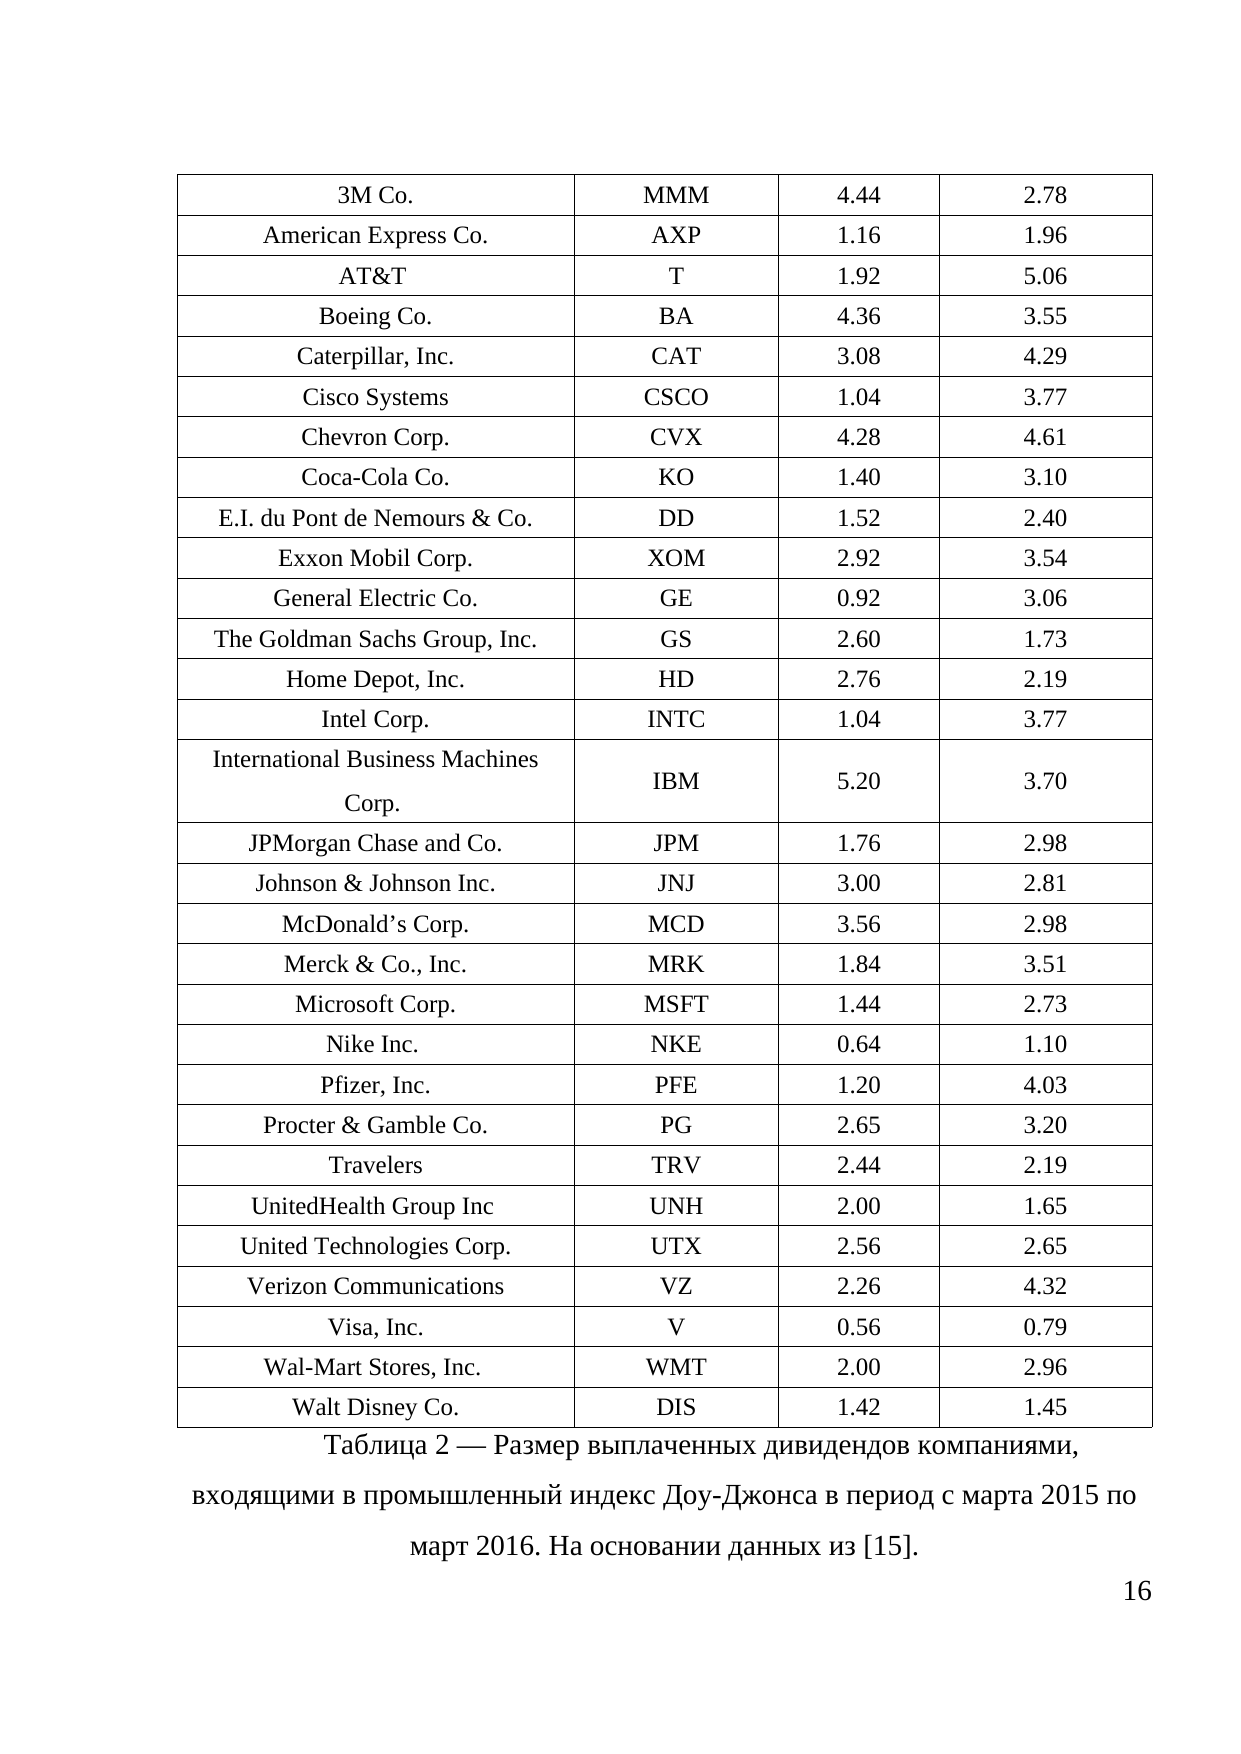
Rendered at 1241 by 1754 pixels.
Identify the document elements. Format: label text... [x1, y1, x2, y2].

table_cell V [575, 1307, 778, 1346]
table_cell 1.40 [779, 458, 939, 497]
table_cell Wal-Mart Stores, Inc. [178, 1347, 574, 1387]
table_cell 2.60 [779, 619, 939, 658]
table_cell 3.70 [940, 740, 1152, 822]
table_cell 2.78 [940, 175, 1152, 215]
table_cell T [575, 256, 778, 295]
table_cell 2.44 [779, 1146, 939, 1185]
table_cell 2.56 [779, 1226, 939, 1266]
table_cell Procter & Gamble Co. [178, 1105, 574, 1145]
table_cell 4.44 [779, 175, 939, 215]
table_cell Intel Corp. [178, 700, 574, 739]
table_cell Home Depot, Inc. [178, 659, 574, 698]
table_cell 0.92 [779, 579, 939, 618]
table_cell Merck & Co., Inc. [178, 944, 574, 983]
table_cell 1.10 [940, 1025, 1152, 1064]
table_cell AT&T [178, 256, 574, 295]
table_cell JNJ [575, 864, 778, 903]
table_cell 3.10 [940, 458, 1152, 497]
table_cell JPM [575, 823, 778, 862]
table_cell Caterpillar, Inc. [178, 337, 574, 376]
table_cell International Business Machines Corp. [178, 740, 574, 822]
table_cell VZ [575, 1267, 778, 1306]
table_cell GS [575, 619, 778, 658]
table_cell 1.84 [779, 944, 939, 983]
table_cell 4.29 [940, 337, 1152, 376]
table_cell Nike Inc. [178, 1025, 574, 1064]
table_cell 2.96 [940, 1347, 1152, 1387]
table_cell United Technologies Corp. [178, 1226, 574, 1266]
table_cell KO [575, 458, 778, 497]
table_cell 3M Co. [178, 175, 574, 215]
table_cell 2.98 [940, 904, 1152, 943]
table_cell General Electric Co. [178, 579, 574, 618]
text Таблица 2 — Размер выплаченных дивидендов компаниями, входящими в промышленный индекс Доу-Джонса в период с марта 2015 по март 2016. На основании данных из [15]. [177, 1428, 1152, 1561]
table_cell Walt Disney Co. [178, 1388, 574, 1427]
table_cell 1.45 [940, 1388, 1152, 1427]
table_cell BA [575, 296, 778, 336]
table_cell 5.06 [940, 256, 1152, 295]
table_cell CSCO [575, 377, 778, 416]
table_cell 2.19 [940, 659, 1152, 698]
table_cell UNH [575, 1186, 778, 1225]
table_cell 0.64 [779, 1025, 939, 1064]
table_cell 2.65 [779, 1105, 939, 1145]
table_cell UTX [575, 1226, 778, 1266]
table_cell 1.16 [779, 216, 939, 255]
table_cell 2.19 [940, 1146, 1152, 1185]
table_cell 2.81 [940, 864, 1152, 903]
table_cell AXP [575, 216, 778, 255]
table_cell Verizon Communications [178, 1267, 574, 1306]
table_cell The Goldman Sachs Group, Inc. [178, 619, 574, 658]
table_cell 2.98 [940, 823, 1152, 862]
table_cell UnitedHealth Group Inc [178, 1186, 574, 1225]
table_cell McDonald’s Corp. [178, 904, 574, 943]
table_cell JPMorgan Chase and Co. [178, 823, 574, 862]
table_cell 3.54 [940, 538, 1152, 577]
table_cell 2.00 [779, 1347, 939, 1387]
table_cell 0.79 [940, 1307, 1152, 1346]
table_cell CAT [575, 337, 778, 376]
table_cell HD [575, 659, 778, 698]
table_cell MMM [575, 175, 778, 215]
table_cell American Express Co. [178, 216, 574, 255]
table_cell 4.61 [940, 417, 1152, 457]
table_cell Boeing Co. [178, 296, 574, 336]
table_cell Microsoft Corp. [178, 985, 574, 1024]
table_cell 1.73 [940, 619, 1152, 658]
table_cell MSFT [575, 985, 778, 1024]
table_cell 1.04 [779, 377, 939, 416]
table_cell Pfizer, Inc. [178, 1065, 574, 1104]
table_cell 1.65 [940, 1186, 1152, 1225]
table_cell 1.44 [779, 985, 939, 1024]
table_cell 4.32 [940, 1267, 1152, 1306]
table_cell 3.51 [940, 944, 1152, 983]
table_cell 3.56 [779, 904, 939, 943]
table_cell 2.40 [940, 498, 1152, 537]
table_cell INTC [575, 700, 778, 739]
table_cell 4.03 [940, 1065, 1152, 1104]
table_cell 2.00 [779, 1186, 939, 1225]
table_cell PG [575, 1105, 778, 1145]
table_cell 3.06 [940, 579, 1152, 618]
table_cell 1.42 [779, 1388, 939, 1427]
table_cell Visa, Inc. [178, 1307, 574, 1346]
table_cell XOM [575, 538, 778, 577]
table_cell MCD [575, 904, 778, 943]
table_cell PFE [575, 1065, 778, 1104]
table_cell 3.77 [940, 700, 1152, 739]
table_cell IBM [575, 740, 778, 822]
table_cell Exxon Mobil Corp. [178, 538, 574, 577]
table_cell 1.96 [940, 216, 1152, 255]
table_cell DD [575, 498, 778, 537]
table_cell 3.55 [940, 296, 1152, 336]
table_cell 1.04 [779, 700, 939, 739]
table_cell TRV [575, 1146, 778, 1185]
table_cell WMT [575, 1347, 778, 1387]
table_cell 3.00 [779, 864, 939, 903]
table_cell 3.08 [779, 337, 939, 376]
table_cell 2.73 [940, 985, 1152, 1024]
table_cell Johnson & Johnson Inc. [178, 864, 574, 903]
table_cell Coca-Cola Co. [178, 458, 574, 497]
table_cell Travelers [178, 1146, 574, 1185]
table_cell E.I. du Pont de Nemours & Co. [178, 498, 574, 537]
table_cell 2.26 [779, 1267, 939, 1306]
table_cell 4.36 [779, 296, 939, 336]
table_cell CVX [575, 417, 778, 457]
table_cell 2.92 [779, 538, 939, 577]
table_cell 4.28 [779, 417, 939, 457]
table_cell NKE [575, 1025, 778, 1064]
table_cell Cisco Systems [178, 377, 574, 416]
table_cell DIS [575, 1388, 778, 1427]
table_cell 2.76 [779, 659, 939, 698]
table_cell 1.76 [779, 823, 939, 862]
table_cell 1.52 [779, 498, 939, 537]
table_cell 1.92 [779, 256, 939, 295]
table_cell 5.20 [779, 740, 939, 822]
table_cell MRK [575, 944, 778, 983]
table_cell 3.77 [940, 377, 1152, 416]
table_cell 1.20 [779, 1065, 939, 1104]
table_cell Chevron Corp. [178, 417, 574, 457]
table_cell GE [575, 579, 778, 618]
table_cell 2.65 [940, 1226, 1152, 1266]
table_cell 0.56 [779, 1307, 939, 1346]
table_cell 3.20 [940, 1105, 1152, 1145]
